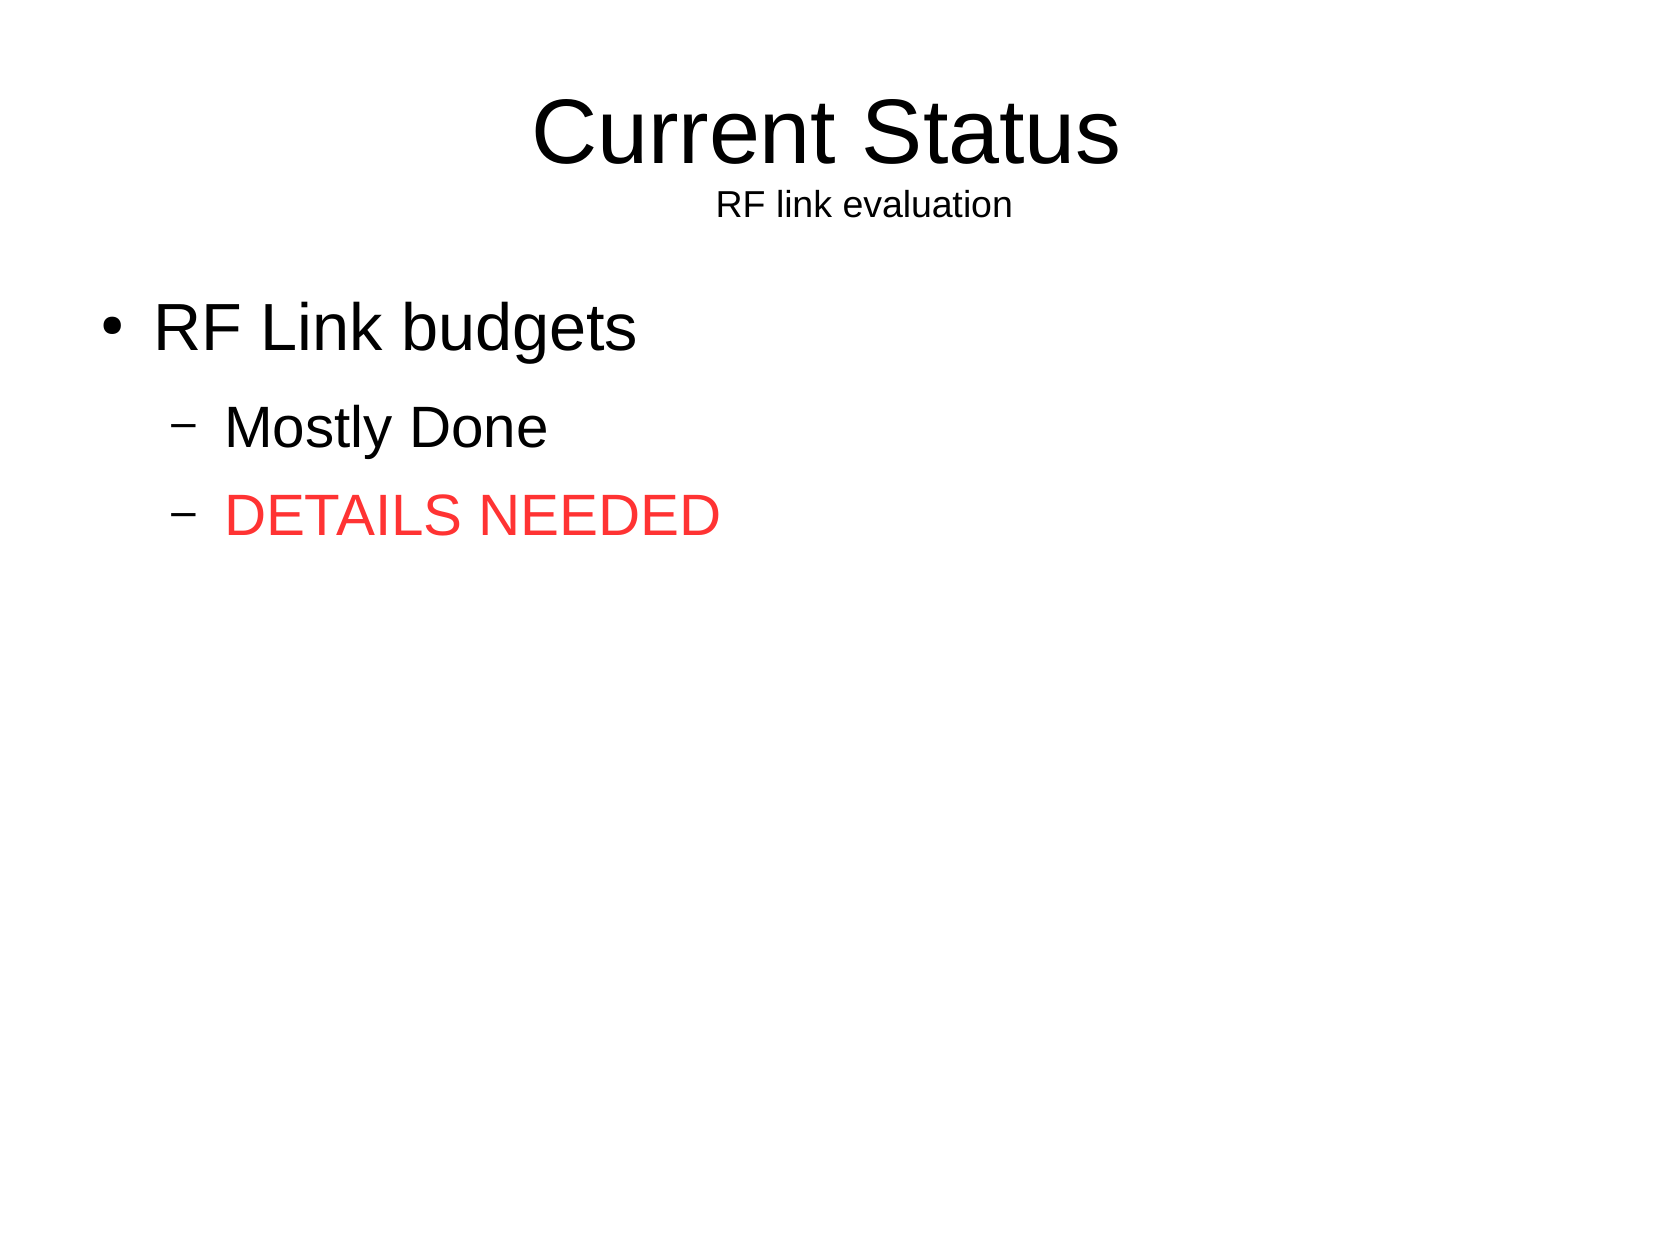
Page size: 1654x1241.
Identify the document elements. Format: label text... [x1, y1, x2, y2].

title Current Status RF link evaluation [82, 49, 1571, 257]
list RF Link budgets Mostly Done DETAILS NEEDED [82, 290, 1571, 1010]
